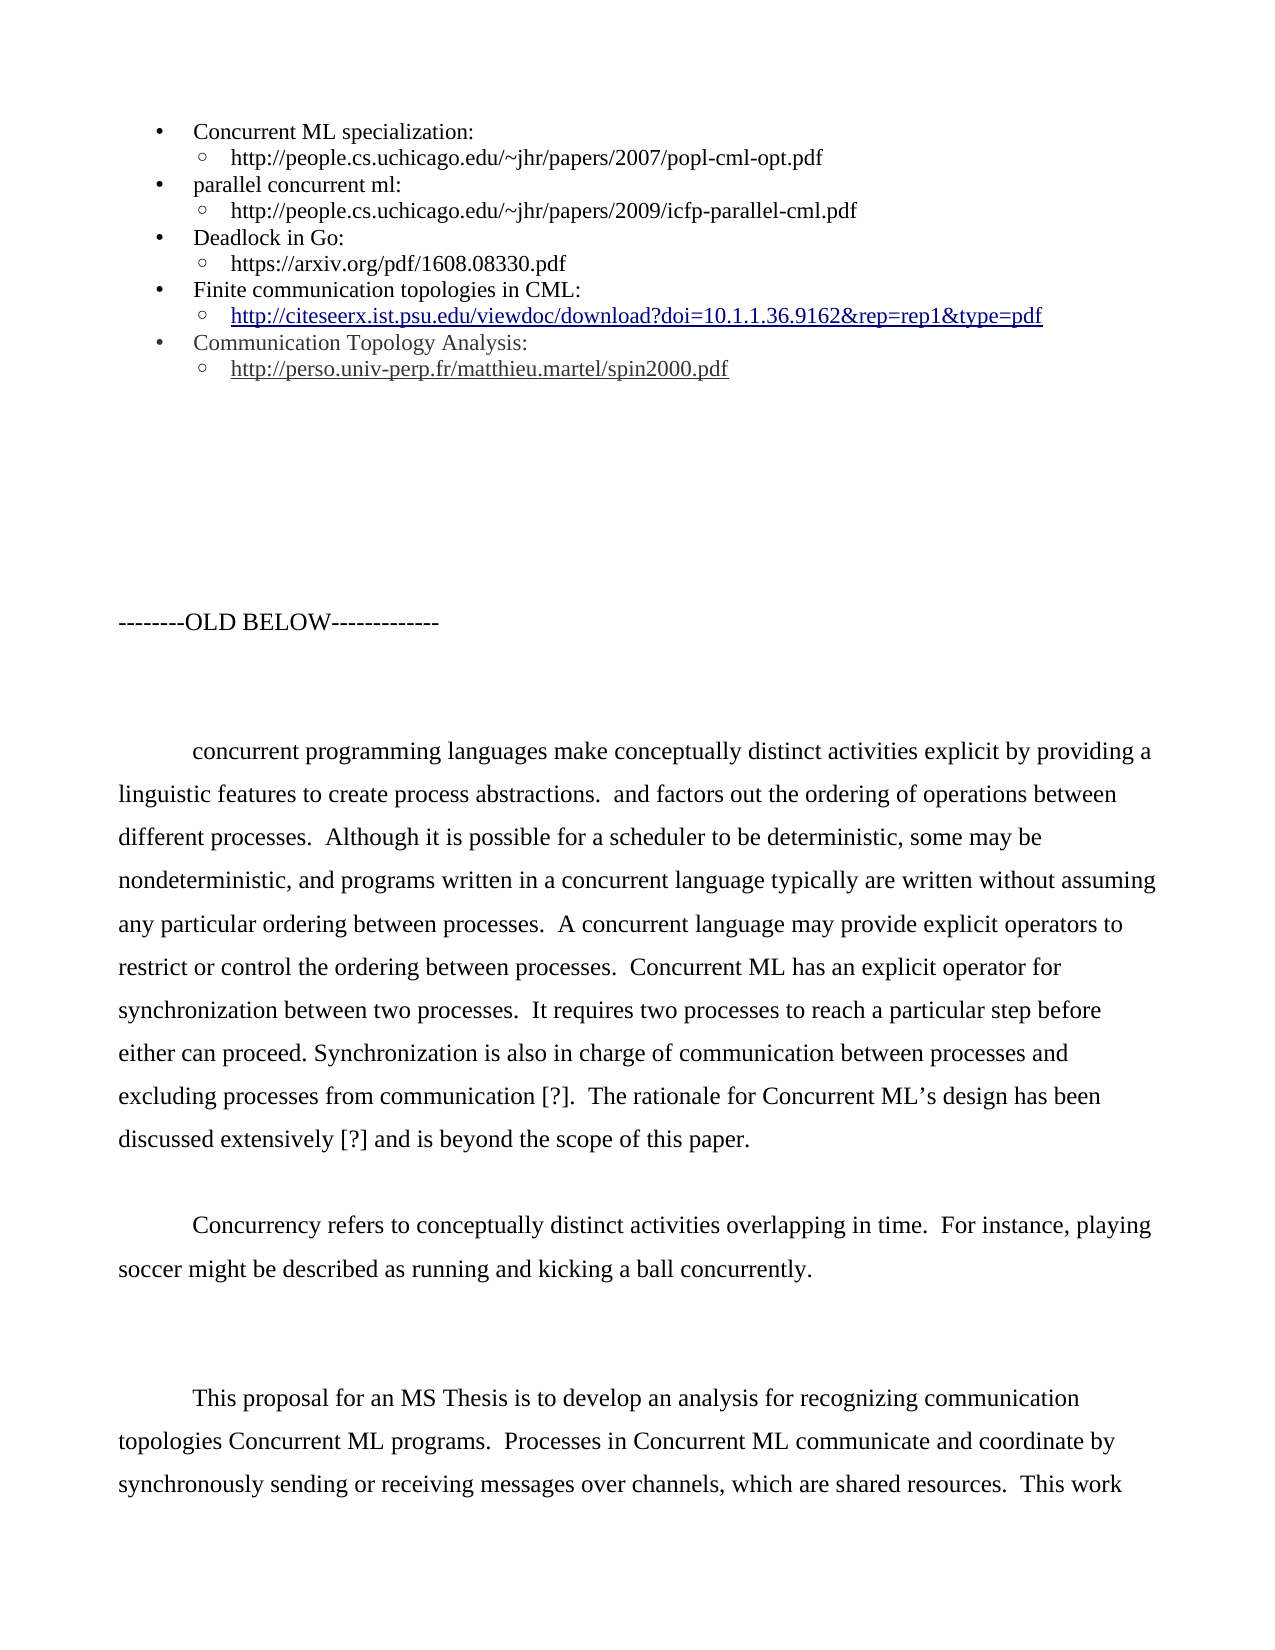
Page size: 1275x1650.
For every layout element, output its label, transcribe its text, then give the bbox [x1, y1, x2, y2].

text Concurrency refers to conceptually distinct activities overlapping in time. For instance, playing soccer might be described as running and kicking a ball concurrently. [118, 1211, 1157, 1282]
list https://arxiv.org/pdf/1608.08330.pdf [193, 250, 1157, 276]
list parallel concurrent ml: [156, 171, 1157, 197]
list http://people.cs.uchicago.edu/~jhr/papers/2009/icfp-parallel-cml.pdf [193, 197, 1157, 223]
list http://people.cs.uchicago.edu/~jhr/papers/2007/popl-cml-opt.pdf [193, 144, 1157, 171]
list http://perso.univ-perp.fr/matthieu.martel/spin2000.pdf [193, 355, 1157, 382]
text concurrent programming languages make conceptually distinct activities explicit by providing a linguistic features to create process abstractions. and factors out the ordering of operations between different processes. Although it is possible for a scheduler to be deterministic, some may be nondeterministic, and programs written in a concurrent language typically are written without assuming any particular ordering between processes. A concurrent language may provide explicit operators to restrict or control the ordering between processes. Concurrent ML has an explicit operator for synchronization between two processes. It requires two processes to reach a particular step before either can proceed. Synchronization is also in charge of communication between processes and excluding processes from communication [?]. The rationale for Concurrent ML’s design has been discussed extensively [?] and is beyond the scope of this paper. [118, 736, 1157, 1153]
list Deadlock in Go: [156, 223, 1157, 250]
text --------OLD BELOW------------- [118, 607, 1157, 636]
list Communication Topology Analysis: [156, 329, 1157, 355]
list http://citeseerx.ist.psu.edu/viewdoc/download?doi=10.1.1.36.9162&rep=rep1&type=pdf [193, 303, 1157, 329]
text This proposal for an MS Thesis is to develop an analysis for recognizing communication topologies Concurrent ML programs. Processes in Concurrent ML communicate and coordinate by synchronously sending or receiving messages over channels, which are shared resources. This work [118, 1383, 1157, 1498]
list Concurrent ML specialization: [156, 118, 1157, 144]
list Finite communication topologies in CML: [156, 276, 1157, 303]
